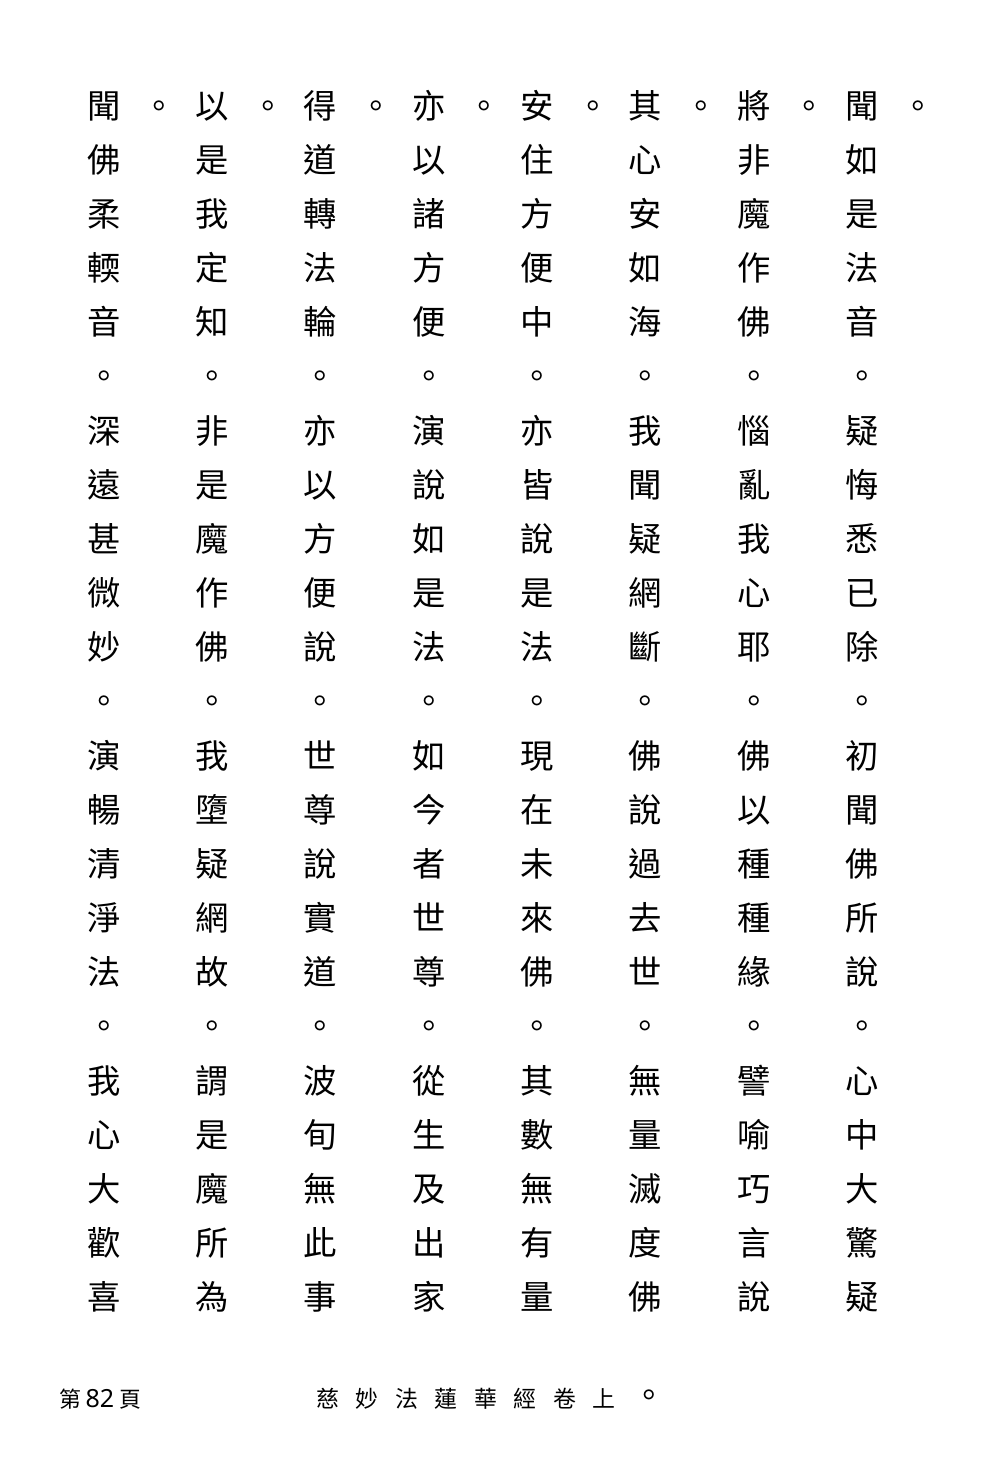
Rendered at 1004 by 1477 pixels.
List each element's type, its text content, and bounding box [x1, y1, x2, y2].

text 將非魔作佛。惱亂我心耶。佛以種種緣。譬喻巧言說。 [674, 88, 782, 1363]
text 其心安如海。我聞疑網斷。佛說過去世。無量滅度佛。 [566, 88, 674, 1363]
text 亦以諸方便。演說如是法。如今者世尊。從生及出家。 [349, 88, 457, 1363]
text 得道轉法輪。亦以方便說。世尊說實道。波旬無此事。 [241, 88, 349, 1363]
text 以是我定知。非是魔作佛。我墮疑網故。謂是魔所為。 [132, 88, 241, 1363]
text 安住方便中。亦皆說是法。現在未來佛。其數無有量。 [457, 88, 566, 1363]
text 聞佛柔輭音。深遠甚微妙。演暢清淨法。我心大歡喜 [78, 88, 132, 1363]
text 聞如是法音。疑悔悉已除。初聞佛所說。心中大驚疑。 [782, 88, 891, 1363]
text 。 [891, 88, 945, 1363]
